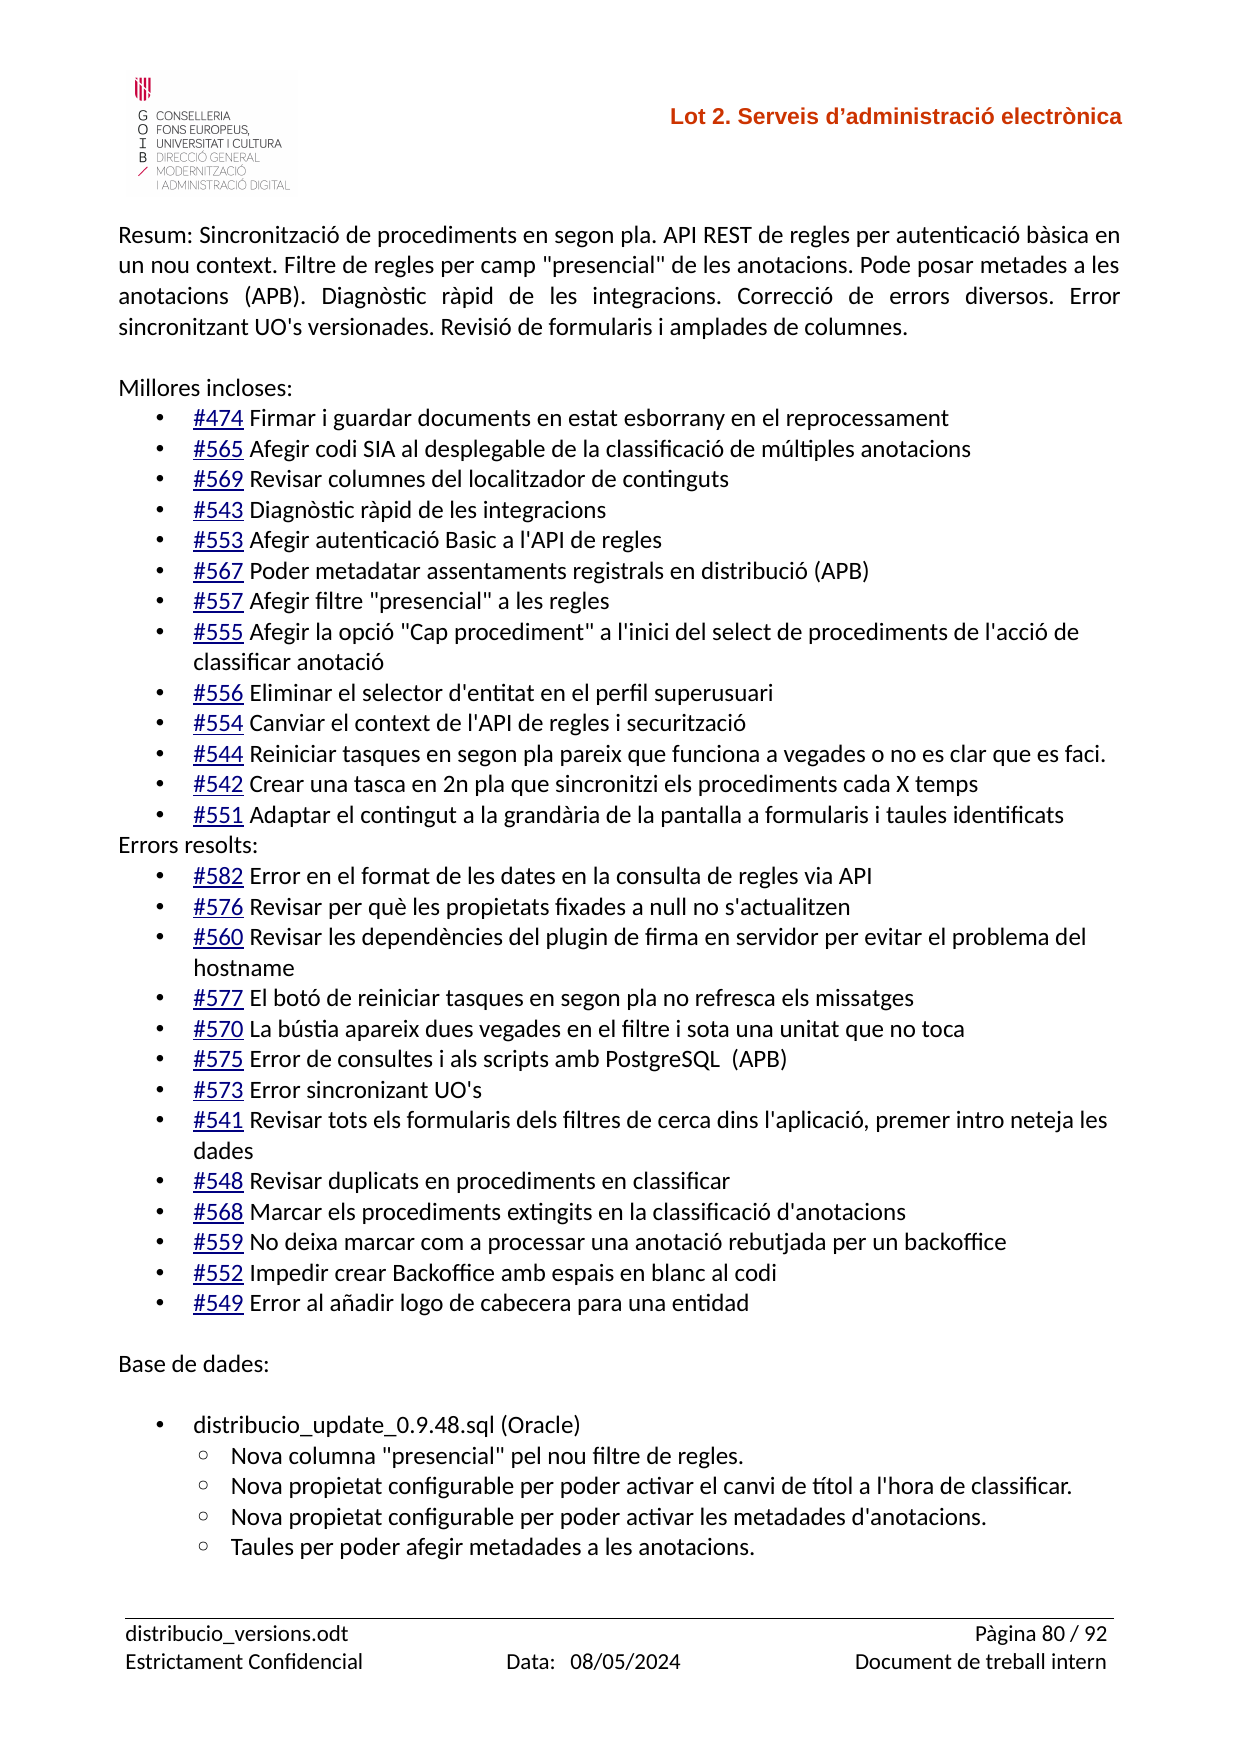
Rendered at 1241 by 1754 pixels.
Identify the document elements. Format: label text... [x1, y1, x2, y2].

list #553 Afegir autenticació Basic a l'API de regles [156, 524, 1122, 555]
list #577 El botó de reiniciar tasques en segon pla no refresca els missatges [156, 982, 1122, 1013]
list #552 Impedir crear Backoffice amb espais en blanc al codi [156, 1257, 1122, 1287]
list #557 Afegir filtre "presencial" a les regles [156, 585, 1122, 616]
list #560 Revisar les dependències del plugin de firma en servidor per evitar el problema del hostname [156, 921, 1122, 982]
list #548 Revisar duplicats en procediments en classificar [156, 1165, 1122, 1196]
list #556 Eliminar el selector d'entitat en el perfil superusuari [156, 677, 1122, 707]
list Taules per poder afegir metadades a les anotacions. [193, 1532, 1122, 1562]
list #569 Revisar columnes del localitzador de continguts [156, 463, 1122, 494]
list #565 Afegir codi SIA al desplegable de la classificació de múltiples anotacions [156, 433, 1122, 463]
list #567 Poder metadatar assentaments registrals en distribució (APB) [156, 555, 1122, 585]
list #555 Afegir la opció "Cap procediment" a l'inici del select de procediments de l'acció de classificar anotació [156, 616, 1122, 677]
list #543 Diagnòstic ràpid de les integracions [156, 494, 1122, 524]
text Base de dades: [118, 1348, 1122, 1379]
list distribucio_update_0.9.48.sql (Oracle) [156, 1409, 1122, 1440]
list #551 Adaptar el contingut a la grandària de la pantalla a formularis i taules identificats [156, 799, 1122, 829]
list Nova propietat configurable per poder activar el canvi de títol a l'hora de classificar. [193, 1471, 1122, 1501]
list #582 Error en el format de les dates en la consulta de regles via API [156, 860, 1122, 891]
text Millores incloses: [118, 372, 1122, 402]
picture [126, 70, 299, 197]
list Nova propietat configurable per poder activar les metadades d'anotacions. [193, 1501, 1122, 1532]
list #554 Canviar el context de l'API de regles i securització [156, 707, 1122, 738]
list Nova columna "presencial" pel nou filtre de regles. [193, 1440, 1122, 1471]
list #570 La bústia apareix dues vegades en el filtre i sota una unitat que no toca [156, 1013, 1122, 1043]
text Errors resolts: [118, 829, 1122, 860]
list #541 Revisar tots els formularis dels filtres de cerca dins l'aplicació, premer intro neteja les dades [156, 1104, 1122, 1165]
list #568 Marcar els procediments extingits en la classificació d'anotacions [156, 1196, 1122, 1226]
list #573 Error sincronizant UO's [156, 1074, 1122, 1104]
list #549 Error al añadir logo de cabecera para una entidad [156, 1287, 1122, 1318]
list #544 Reiniciar tasques en segon pla pareix que funciona a vegades o no es clar que es faci. [156, 738, 1122, 768]
list #575 Error de consultes i als scripts amb PostgreSQL (APB) [156, 1043, 1122, 1074]
list #474 Firmar i guardar documents en estat esborrany en el reprocessament [156, 402, 1122, 433]
list #576 Revisar per què les propietats fixades a null no s'actualitzen [156, 891, 1122, 921]
list #559 No deixa marcar com a processar una anotació rebutjada per un backoffice [156, 1226, 1122, 1257]
text Resum: Sincronització de procediments en segon pla. API REST de regles per autenticació bàsica en un nou context. Filtre de regles per camp "presencial" de les anotacions. Pode posar metades a les anotacions (APB). Diagnòstic ràpid de les integracions. Correcció de errors diversos. Error sincronitzant UO's versionades. Revisió de formularis i amplades de columnes. [118, 219, 1122, 341]
list #542 Crear una tasca en 2n pla que sincronitzi els procediments cada X temps [156, 768, 1122, 799]
